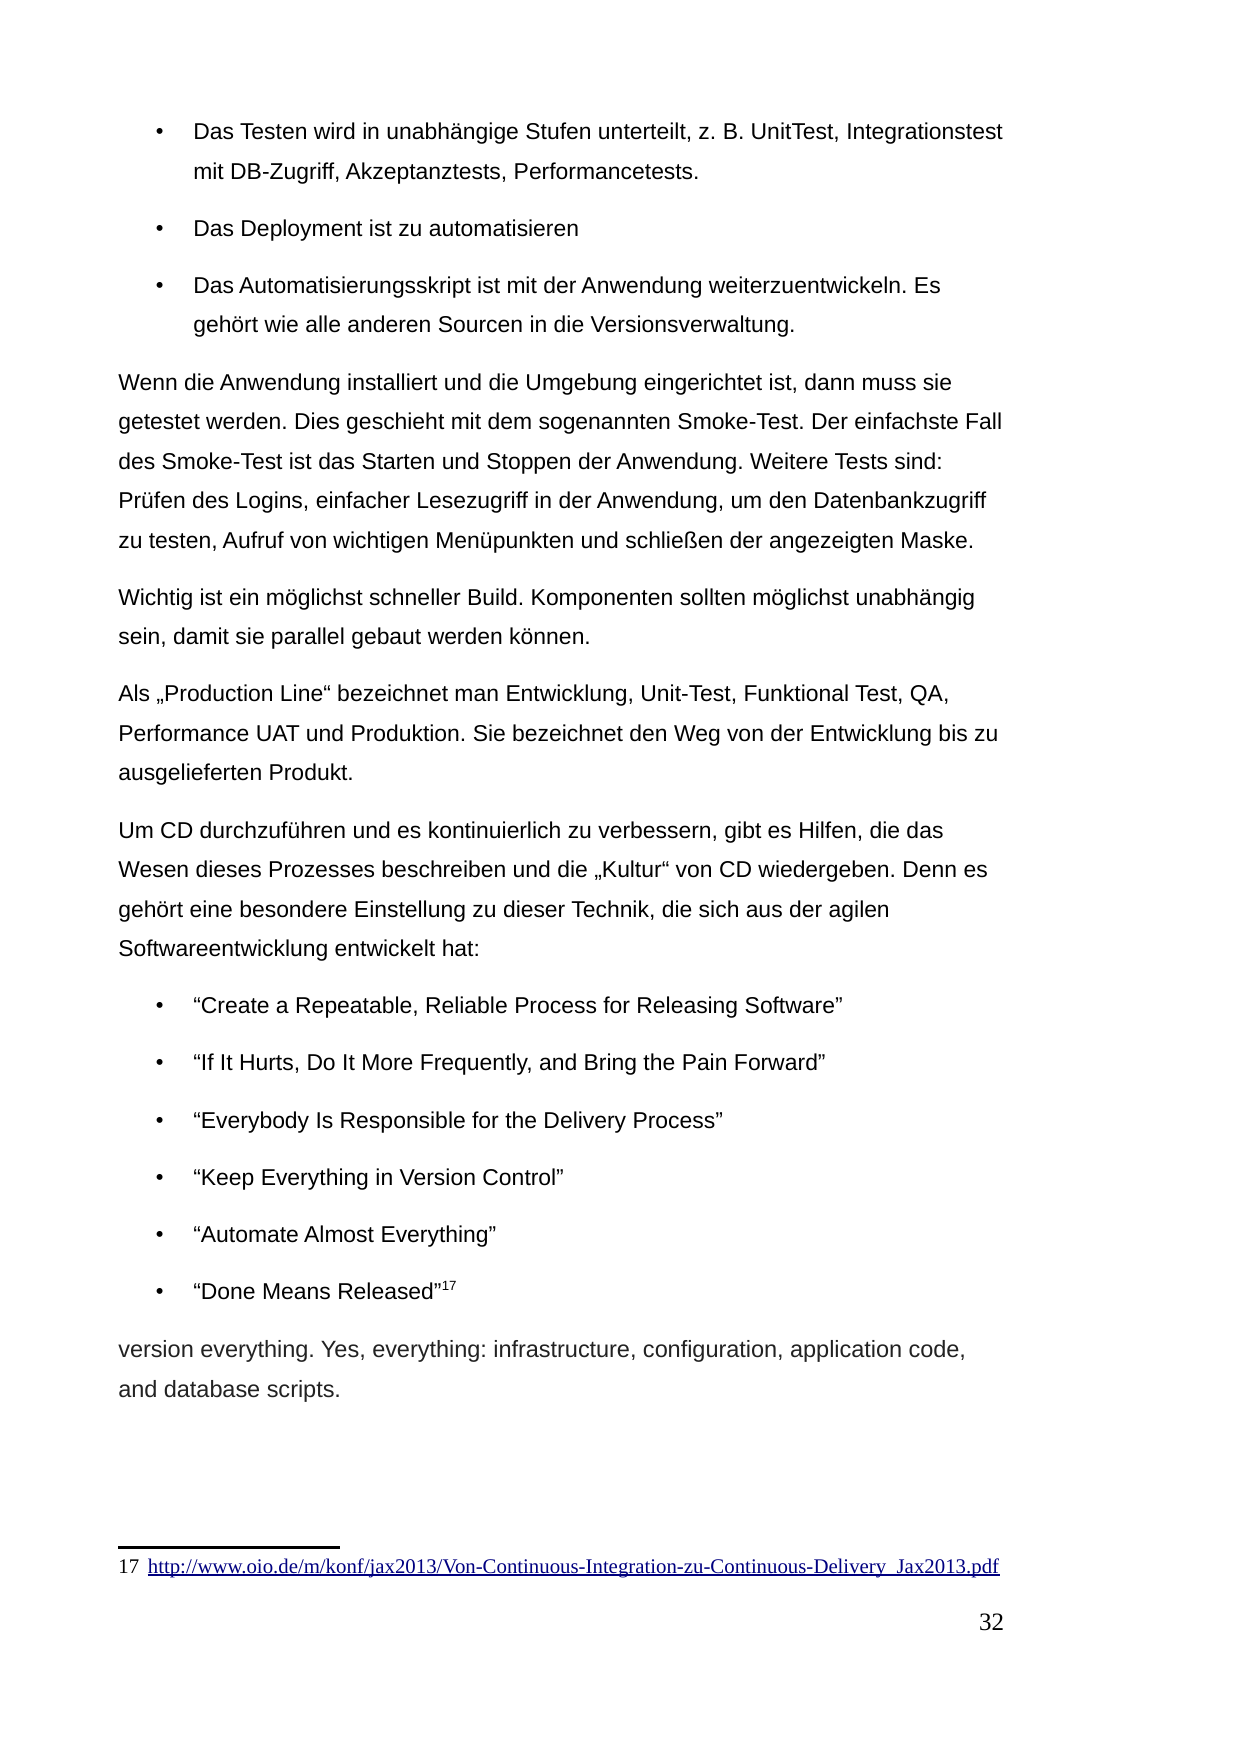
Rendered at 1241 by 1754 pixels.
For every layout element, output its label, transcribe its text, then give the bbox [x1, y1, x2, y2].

list “Create a Repeatable, Reliable Process for Releasing Software” [156, 992, 1004, 1018]
list “Done Means Released” [156, 1278, 1004, 1304]
list “If It Hurts, Do It More Frequently, and Bring the Pain Forward” [156, 1049, 1004, 1076]
list “Keep Everything in Version Control” [156, 1164, 1004, 1190]
text Wichtig ist ein möglichst schneller Build. Komponenten sollten möglichst unabhängig sein, damit sie parallel gebaut werden können. [118, 584, 1004, 649]
text Um CD durchzuführen und es kontinuierlich zu verbessern, gibt es Hilfen, die das Wesen dieses Prozesses beschreiben und die „Kultur“ von CD wiedergeben. Denn es gehört eine besondere Einstellung zu dieser Technik, die sich aus der agilen Softwareentwicklung entwickelt hat: [118, 817, 1004, 961]
text version everything. Yes, everything: infrastructure, configuration, application code, and database scripts. [118, 1335, 1004, 1402]
text Wenn die Anwendung installiert und die Umgebung eingerichtet ist, dann muss sie getestet werden. Dies geschieht mit dem sogenannten Smoke-Test. Der einfachste Fall des Smoke-Test ist das Starten und Stoppen der Anwendung. Weitere Tests sind: Prüfen des Logins, einfacher Lesezugriff in der Anwendung, um den Datenbankzugriff zu testen, Aufruf von wichtigen Menüpunkten und schließen der angezeigten Maske. [118, 369, 1004, 553]
list Das Testen wird in unabhängige Stufen unterteilt, z. B. UnitTest, Integrationstest mit DB-Zugriff, Akzeptanztests, Performancetests. [156, 118, 1004, 184]
text Als „Production Line“ bezeichnet man Entwicklung, Unit-Test, Funktional Test, QA, Performance UAT und Produktion. Sie bezeichnet den Weg von der Entwicklung bis zu ausgelieferten Produkt. [118, 680, 1004, 786]
list Das Deployment ist zu automatisieren [156, 215, 1004, 241]
list “Everybody Is Responsible for the Delivery Process” [156, 1107, 1004, 1133]
list http://www.oio.de/m/konf/jax2013/Von-Continuous-Integration-zu-Continuous-Delivery_Jax2013.pdf [118, 1553, 1004, 1578]
list “Automate Almost Everything” [156, 1221, 1004, 1247]
list Das Automatisierungsskript ist mit der Anwendung weiterzuentwickeln. Es gehört wie alle anderen Sourcen in die Versionsverwaltung. [156, 272, 1004, 338]
